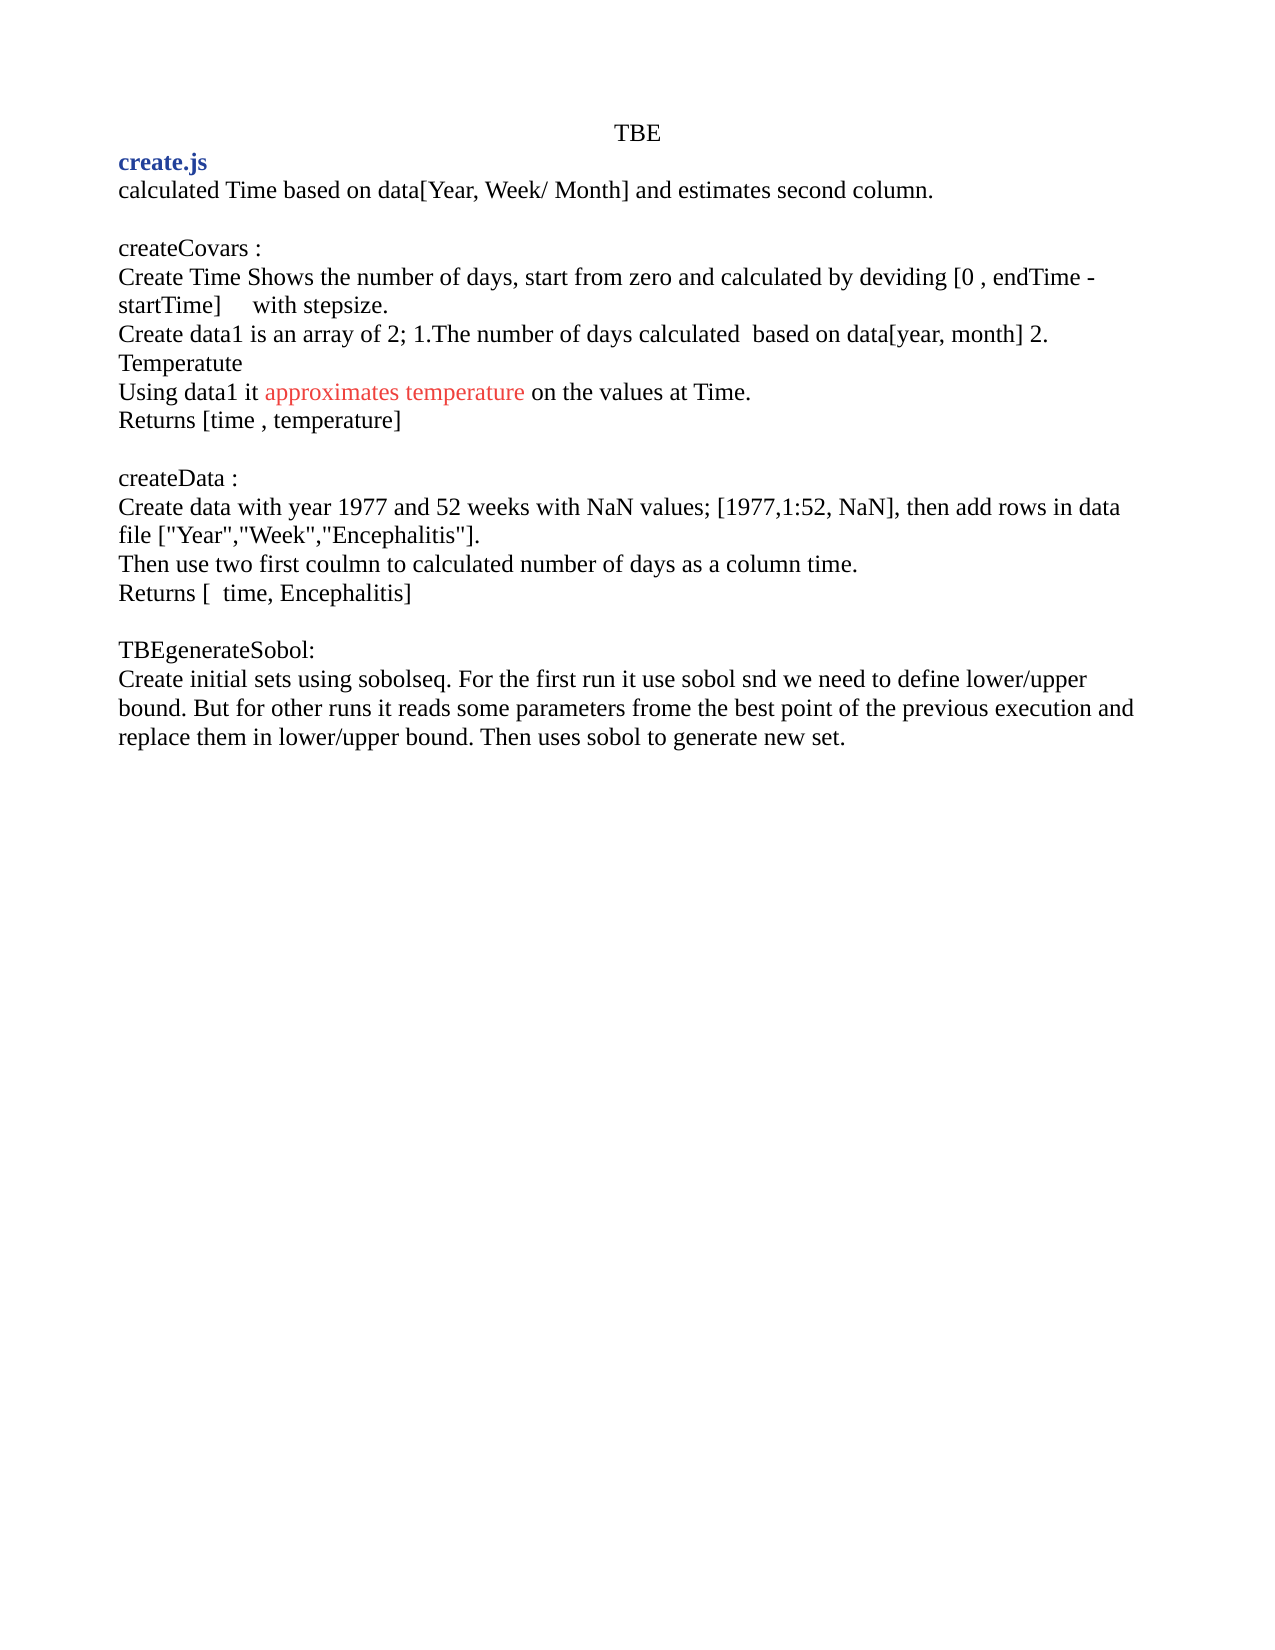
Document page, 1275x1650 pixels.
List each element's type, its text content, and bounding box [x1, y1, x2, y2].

text TBEgenerateSobol: [118, 636, 1157, 664]
text Then use two first coulmn to calculated number of days as a column time. [118, 549, 1157, 578]
text createData : [118, 463, 1157, 492]
text createCovars : [118, 233, 1157, 262]
text create.js [118, 147, 1157, 176]
text TBE [118, 118, 1157, 147]
text Using data1 it approximates temperature on the values at Time. [118, 377, 1157, 406]
text Create initial sets using sobolseq. For the first run it use sobol snd we need to define lower/upper bound. But for other runs it reads some parameters frome the best point of the previous execution and replace them in lower/upper bound. Then uses sobol to generate new set. [118, 664, 1157, 751]
text Create Time Shows the number of days, start from zero and calculated by deviding [0 , endTime - startTime] with stepsize. [118, 262, 1157, 319]
text Returns [ time, Encephalitis] [118, 578, 1157, 607]
text calculated Time based on data[Year, Week/ Month] and estimates second column. [118, 176, 1157, 204]
text Create data1 is an array of 2; 1.The number of days calculated based on data[year, month] 2. Temperatute [118, 319, 1157, 377]
text Create data with year 1977 and 52 weeks with NaN values; [1977,1:52, NaN], then add rows in data file ["Year","Week","Encephalitis"]. [118, 492, 1157, 549]
text Returns [time , temperature] [118, 406, 1157, 434]
